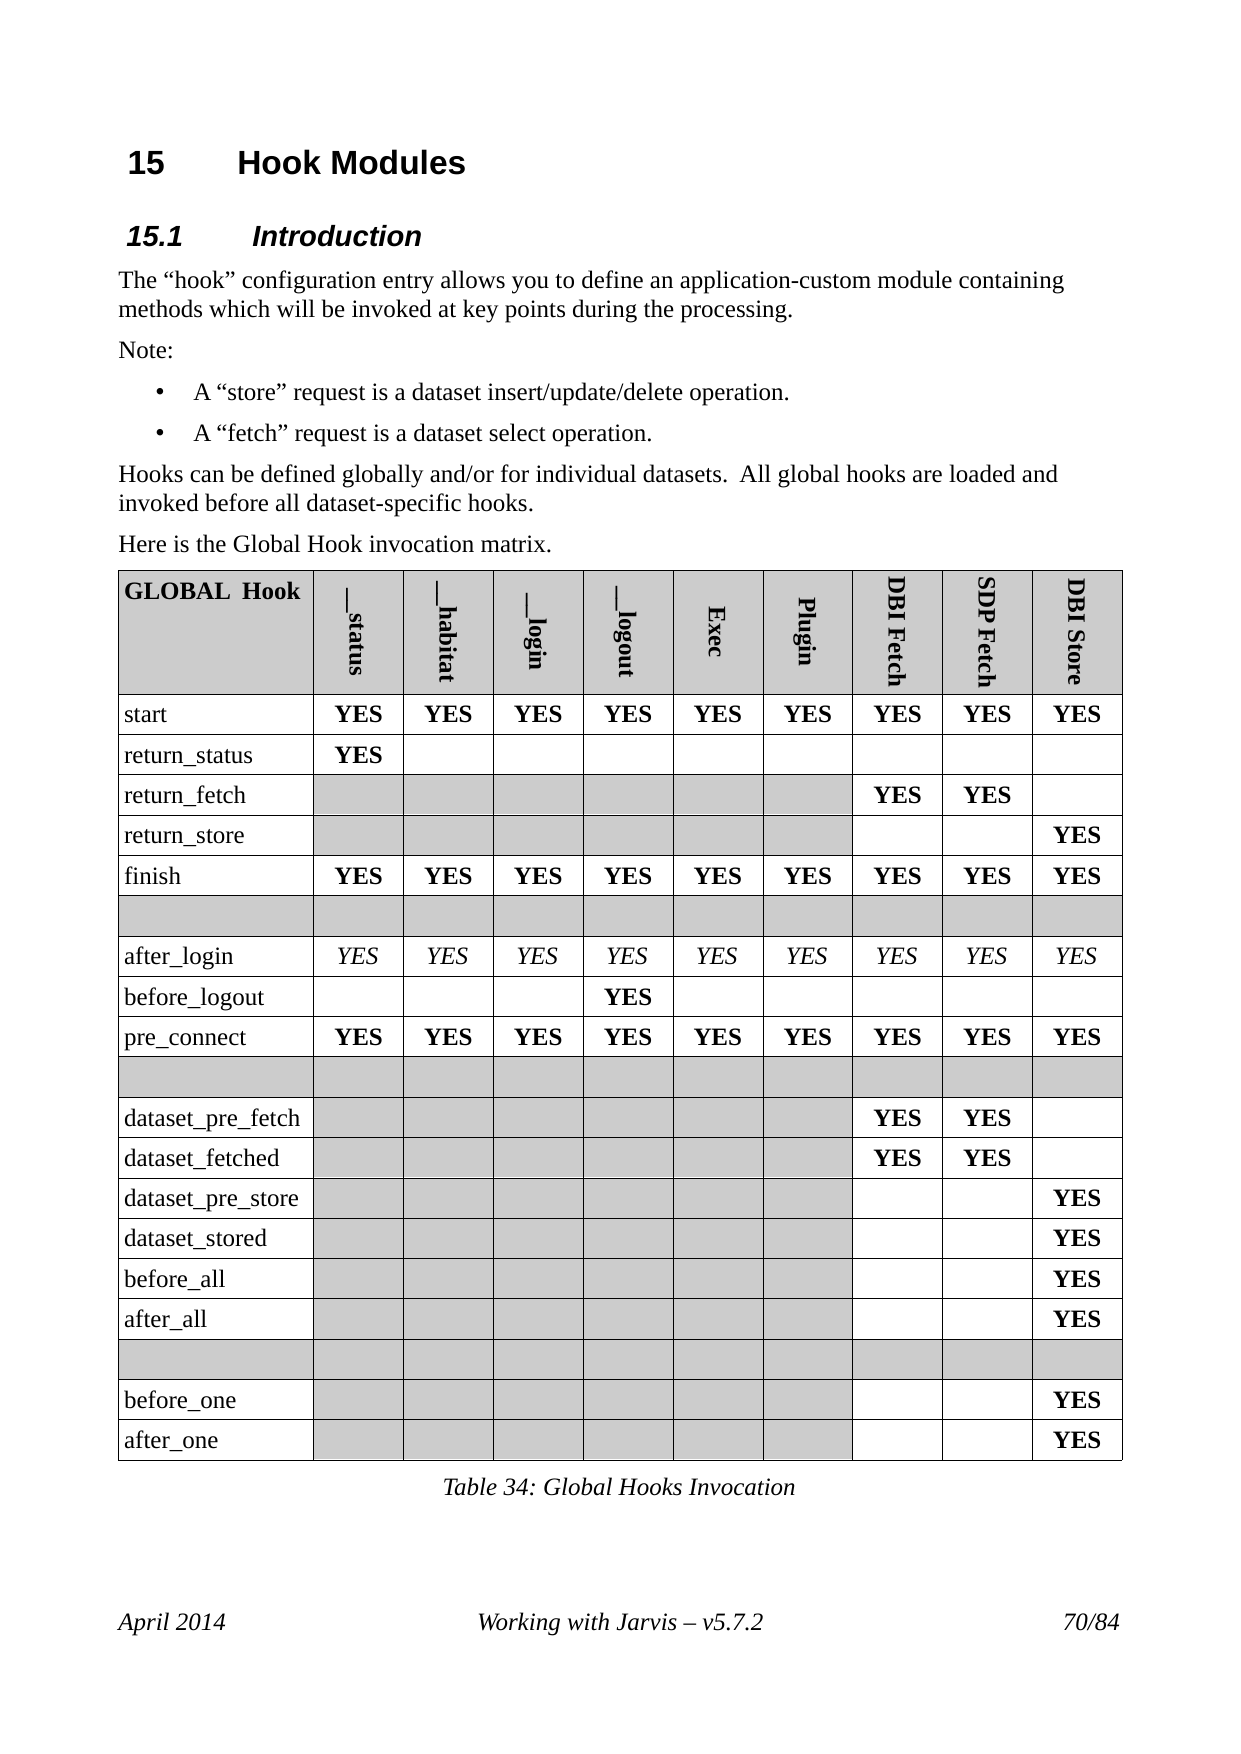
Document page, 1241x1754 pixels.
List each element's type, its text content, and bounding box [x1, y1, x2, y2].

table_cell YES [943, 695, 1032, 734]
table_cell YES [853, 937, 942, 976]
table_cell YES [674, 856, 763, 895]
table_cell [404, 977, 493, 1016]
table_cell [314, 1299, 403, 1339]
text Here is the Global Hook invocation matrix. [118, 529, 1122, 558]
table_header DBI Fetch [853, 571, 942, 694]
table_cell [943, 1380, 1032, 1419]
table_cell [1033, 775, 1122, 814]
table_cell [1033, 1340, 1122, 1379]
table_cell YES [494, 1017, 583, 1056]
table_cell [314, 1057, 403, 1097]
table_cell YES [584, 977, 673, 1016]
table_cell YES [764, 695, 852, 734]
table_cell [494, 896, 583, 936]
table_cell [674, 1179, 763, 1218]
table_cell [674, 896, 763, 936]
table_cell YES [853, 1017, 942, 1056]
table_cell [314, 977, 403, 1016]
table_cell [404, 1179, 493, 1218]
table_cell [584, 1138, 673, 1177]
table_cell [584, 775, 673, 814]
table_cell [943, 1219, 1032, 1258]
table_cell [404, 1420, 493, 1459]
table_cell [674, 735, 763, 774]
table_cell [494, 1259, 583, 1298]
table_cell [764, 1420, 852, 1459]
table_cell before_logout [119, 977, 313, 1016]
table_cell [674, 816, 763, 855]
table_cell YES [494, 856, 583, 895]
table_cell YES [943, 1098, 1032, 1137]
table_cell [853, 1340, 942, 1379]
table_cell YES [1033, 1017, 1122, 1056]
table_cell YES [853, 856, 942, 895]
table_header __status [314, 571, 403, 694]
table_cell [853, 1057, 942, 1097]
table_cell [853, 896, 942, 936]
text Note: [118, 335, 1122, 364]
table_cell [584, 1179, 673, 1218]
table_cell YES [943, 775, 1032, 814]
table_cell [584, 1299, 673, 1339]
table_cell after_all [119, 1299, 313, 1339]
text Table 34: Global Hooks Invocation [118, 1472, 1122, 1501]
table_cell [314, 1420, 403, 1459]
table_cell [404, 1057, 493, 1097]
table_cell YES [853, 1098, 942, 1137]
table_cell [314, 816, 403, 855]
table_cell YES [1033, 1259, 1122, 1298]
table_cell dataset_stored [119, 1219, 313, 1258]
table_cell YES [314, 1017, 403, 1056]
table_cell before_all [119, 1259, 313, 1298]
table_cell [853, 1219, 942, 1258]
table_cell [764, 1179, 852, 1218]
table_cell YES [853, 1138, 942, 1177]
table_cell [314, 896, 403, 936]
table_cell [404, 896, 493, 936]
table_cell YES [494, 695, 583, 734]
table_cell YES [404, 1017, 493, 1056]
table_header DBI Store [1033, 571, 1122, 694]
table_cell [1033, 1138, 1122, 1177]
table_header Plugin [764, 571, 852, 694]
table_cell [584, 1340, 673, 1379]
table_cell [494, 977, 583, 1016]
table_cell [853, 816, 942, 855]
table_cell [764, 1138, 852, 1177]
table_cell [584, 1420, 673, 1459]
table_cell [494, 1219, 583, 1258]
table_cell dataset_pre_store [119, 1179, 313, 1218]
table_cell finish [119, 856, 313, 895]
table_cell [1033, 977, 1122, 1016]
table_cell YES [584, 1017, 673, 1056]
table_cell [584, 1098, 673, 1137]
table_cell YES [1033, 1299, 1122, 1339]
table_cell [494, 1340, 583, 1379]
table_cell [314, 1380, 403, 1419]
table_cell [853, 977, 942, 1016]
table_cell [674, 1299, 763, 1339]
table_cell [494, 1179, 583, 1218]
table_cell [119, 896, 313, 936]
table_cell [494, 1299, 583, 1339]
table_cell YES [943, 1017, 1032, 1056]
table_cell [584, 896, 673, 936]
table_cell [943, 1340, 1032, 1379]
table_cell dataset_fetched [119, 1138, 313, 1177]
table_cell return_fetch [119, 775, 313, 814]
table_cell [764, 1380, 852, 1419]
table_cell [584, 1380, 673, 1419]
table_cell before_one [119, 1380, 313, 1419]
table_cell [314, 1259, 403, 1298]
table_cell YES [943, 937, 1032, 976]
table_cell [494, 1138, 583, 1177]
table_cell [584, 1259, 673, 1298]
table_cell [119, 1057, 313, 1097]
table_cell [404, 1299, 493, 1339]
list A “fetch” request is a dataset select operation. [156, 418, 1122, 447]
table_cell YES [764, 937, 852, 976]
table_cell [943, 735, 1032, 774]
table_cell [404, 1259, 493, 1298]
table_cell YES [1033, 1179, 1122, 1218]
table_cell YES [1033, 1219, 1122, 1258]
table_cell [404, 1340, 493, 1379]
table_cell [674, 1057, 763, 1097]
table_cell [494, 1057, 583, 1097]
table_cell [404, 1138, 493, 1177]
table_cell [584, 735, 673, 774]
table_cell [314, 1098, 403, 1137]
table_cell [404, 1098, 493, 1137]
table_cell [314, 775, 403, 814]
table_cell YES [674, 1017, 763, 1056]
table_cell YES [943, 1138, 1032, 1177]
table_cell YES [314, 856, 403, 895]
table_cell [494, 1098, 583, 1137]
table_cell [764, 735, 852, 774]
table_cell YES [1033, 695, 1122, 734]
table_cell [764, 1219, 852, 1258]
table_cell YES [584, 856, 673, 895]
table_cell YES [494, 937, 583, 976]
table_cell [404, 1380, 493, 1419]
table_cell [584, 1219, 673, 1258]
table_cell YES [853, 695, 942, 734]
table_cell [764, 1057, 852, 1097]
table_cell [853, 1420, 942, 1459]
table_cell [584, 816, 673, 855]
table_cell [314, 1179, 403, 1218]
table_cell [314, 1138, 403, 1177]
table_cell [853, 1179, 942, 1218]
table_cell [674, 977, 763, 1016]
table_cell [314, 1340, 403, 1379]
table_cell [494, 735, 583, 774]
table_cell [764, 1340, 852, 1379]
table_cell [404, 775, 493, 814]
subtitle Introduction [118, 219, 1122, 253]
table_cell [674, 1219, 763, 1258]
table_cell return_store [119, 816, 313, 855]
table_cell [494, 816, 583, 855]
table_cell YES [314, 695, 403, 734]
table_cell [764, 816, 852, 855]
table_cell YES [314, 937, 403, 976]
table_cell YES [674, 937, 763, 976]
table_cell [853, 1380, 942, 1419]
table_cell [674, 1340, 763, 1379]
text Hooks can be defined globally and/or for individual datasets. All global hooks are loaded and invoked before all dataset-specific hooks. [118, 459, 1122, 517]
table_cell YES [1033, 1420, 1122, 1459]
table_cell [674, 1138, 763, 1177]
table_header __logout [584, 571, 673, 694]
table_cell YES [584, 695, 673, 734]
table_header SDP Fetch [943, 571, 1032, 694]
table_cell [943, 896, 1032, 936]
table_cell [404, 1219, 493, 1258]
table_cell [1033, 735, 1122, 774]
table_cell [943, 1259, 1032, 1298]
table_cell pre_connect [119, 1017, 313, 1056]
table_cell [674, 1259, 763, 1298]
table_cell [764, 1259, 852, 1298]
table_cell [943, 816, 1032, 855]
table_cell [943, 1420, 1032, 1459]
table_cell [943, 1179, 1032, 1218]
table_cell YES [1033, 856, 1122, 895]
table_cell YES [404, 856, 493, 895]
table_cell YES [314, 735, 403, 774]
table_cell YES [1033, 937, 1122, 976]
table_cell [1033, 896, 1122, 936]
table_header GLOBAL Hook [119, 571, 313, 694]
table_cell [943, 1299, 1032, 1339]
table_cell YES [1033, 1380, 1122, 1419]
table_cell YES [764, 856, 852, 895]
table_cell YES [584, 937, 673, 976]
table_cell [494, 1380, 583, 1419]
table_cell YES [674, 695, 763, 734]
table_cell [404, 816, 493, 855]
table_cell [943, 1057, 1032, 1097]
table_cell [404, 735, 493, 774]
table_cell [674, 1380, 763, 1419]
table_cell YES [404, 695, 493, 734]
table_cell after_login [119, 937, 313, 976]
list A “store” request is a dataset insert/update/delete operation. [156, 377, 1122, 405]
table_header __habitat [404, 571, 493, 694]
table_cell [764, 1299, 852, 1339]
table_cell YES [943, 856, 1032, 895]
table_header __login [494, 571, 583, 694]
table_cell start [119, 695, 313, 734]
table_cell [853, 735, 942, 774]
table_cell after_one [119, 1420, 313, 1459]
text The “hook” configuration entry allows you to define an application-custom module containing methods which will be invoked at key points during the processing. [118, 265, 1122, 323]
table_header Exec [674, 571, 763, 694]
table_cell [494, 1420, 583, 1459]
table_cell [1033, 1098, 1122, 1137]
table_cell return_status [119, 735, 313, 774]
table_cell [674, 1420, 763, 1459]
table_cell [764, 977, 852, 1016]
subtitle Hook Modules [118, 143, 1122, 182]
table_cell [584, 1057, 673, 1097]
table_cell [1033, 1057, 1122, 1097]
table_cell YES [853, 775, 942, 814]
table_cell [764, 1098, 852, 1137]
table_cell dataset_pre_fetch [119, 1098, 313, 1137]
table_cell YES [764, 1017, 852, 1056]
table_cell YES [1033, 816, 1122, 855]
table_cell [853, 1259, 942, 1298]
table_cell YES [404, 937, 493, 976]
table_cell [764, 896, 852, 936]
table_cell [764, 775, 852, 814]
table_cell [853, 1299, 942, 1339]
table_cell [943, 977, 1032, 1016]
table_cell [494, 775, 583, 814]
table_cell [674, 775, 763, 814]
table_cell [674, 1098, 763, 1137]
table_cell [119, 1340, 313, 1379]
table_cell [314, 1219, 403, 1258]
